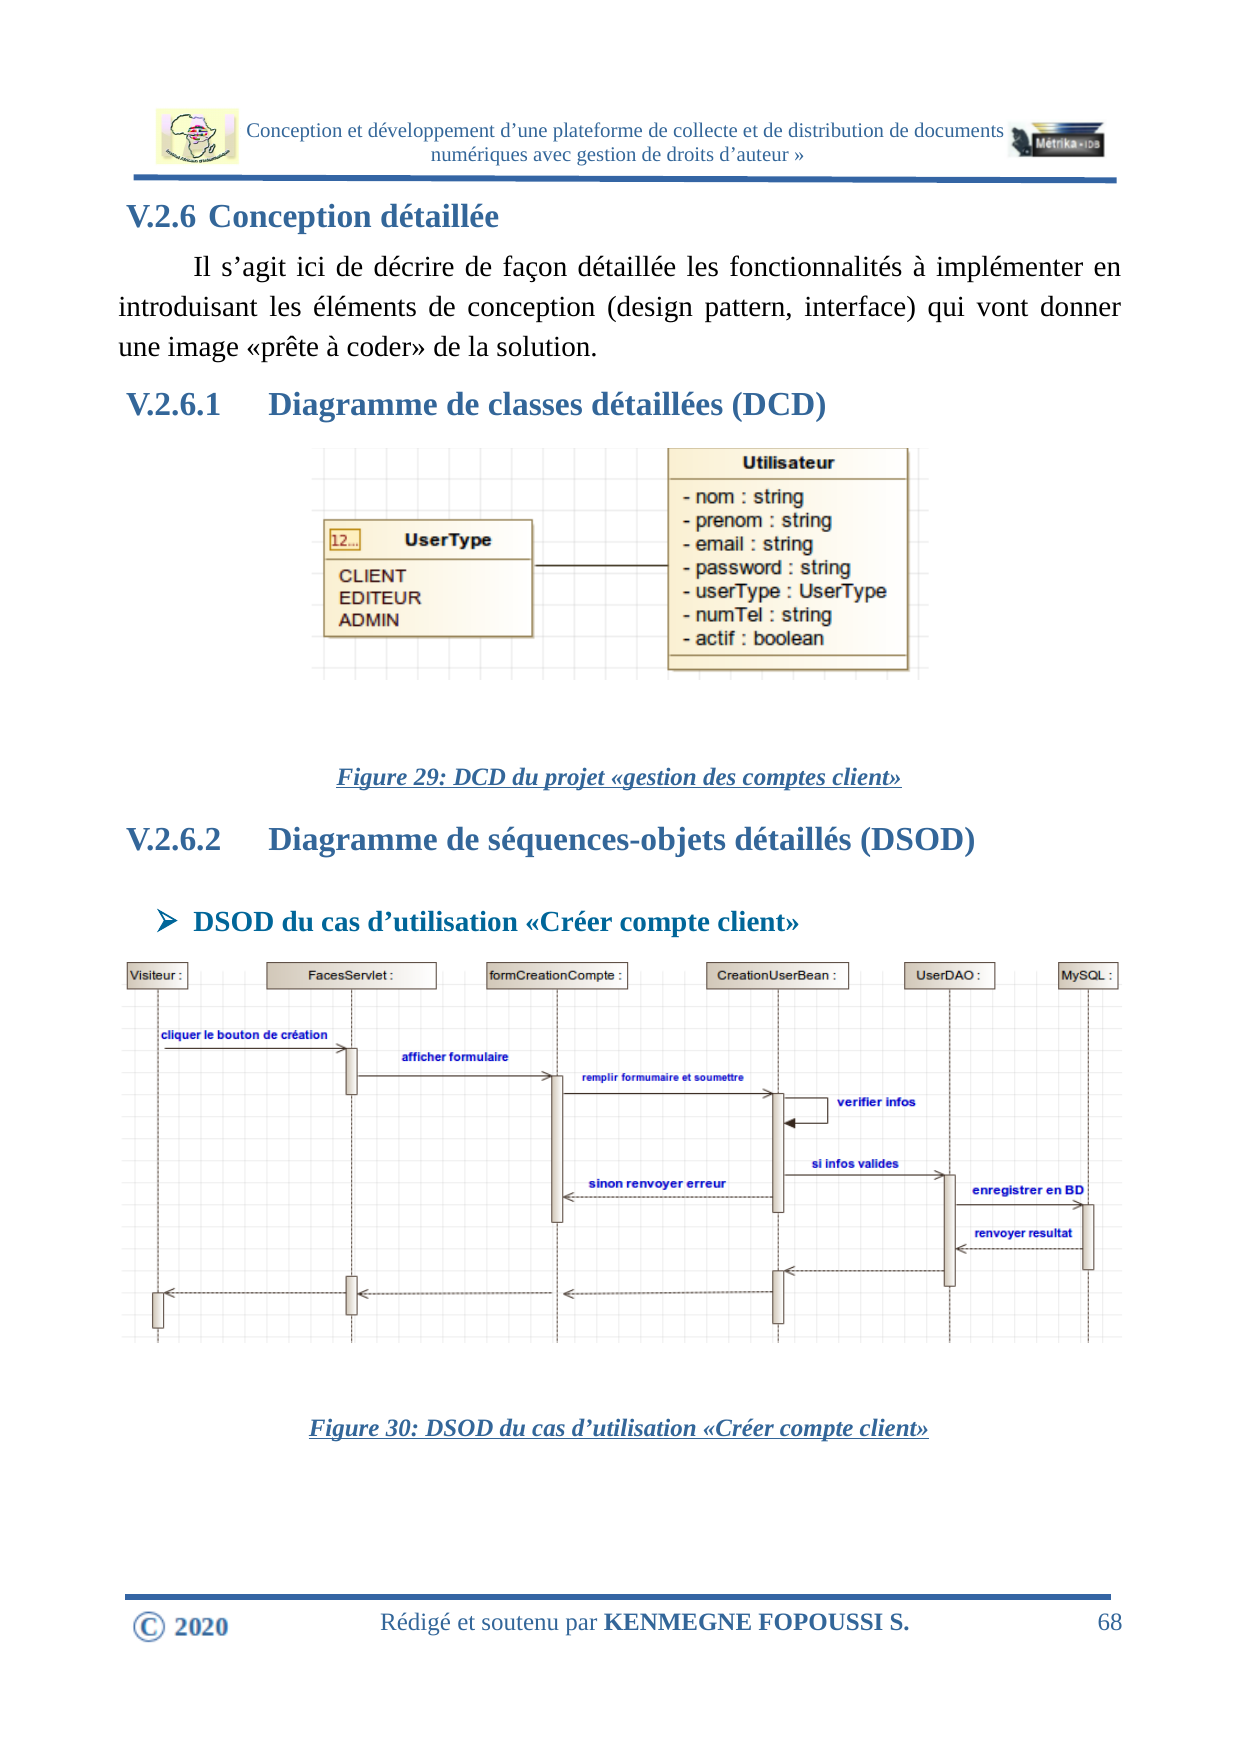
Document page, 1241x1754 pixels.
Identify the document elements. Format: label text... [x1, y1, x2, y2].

subtitle Diagramme de classes détaillées (DCD) [118, 384, 1122, 423]
picture [154, 107, 241, 166]
text Il s’agit ici de décrire de façon détaillée les fonctionnalités à implémenter en introduisant les éléments de conception (design pattern, interface) qui vont donner une image «prête à coder» de la solution. [118, 249, 1122, 363]
list [118, 1343, 1122, 1413]
picture [126, 1604, 231, 1647]
picture [311, 448, 929, 680]
list DSOD du cas d’utilisation «Créer compte client» [156, 904, 1122, 937]
subtitle Diagramme de séquences-objets détaillés (DSOD) [118, 819, 1122, 858]
list Figure 30: DSOD du cas d’utilisation «Créer compte client» [118, 1413, 1122, 1442]
picture [118, 962, 1123, 1343]
subtitle Conception détaillée [118, 196, 1122, 234]
text Figure 29: DCD du projet «gestion des comptes client» [312, 762, 929, 791]
picture [1003, 116, 1109, 160]
